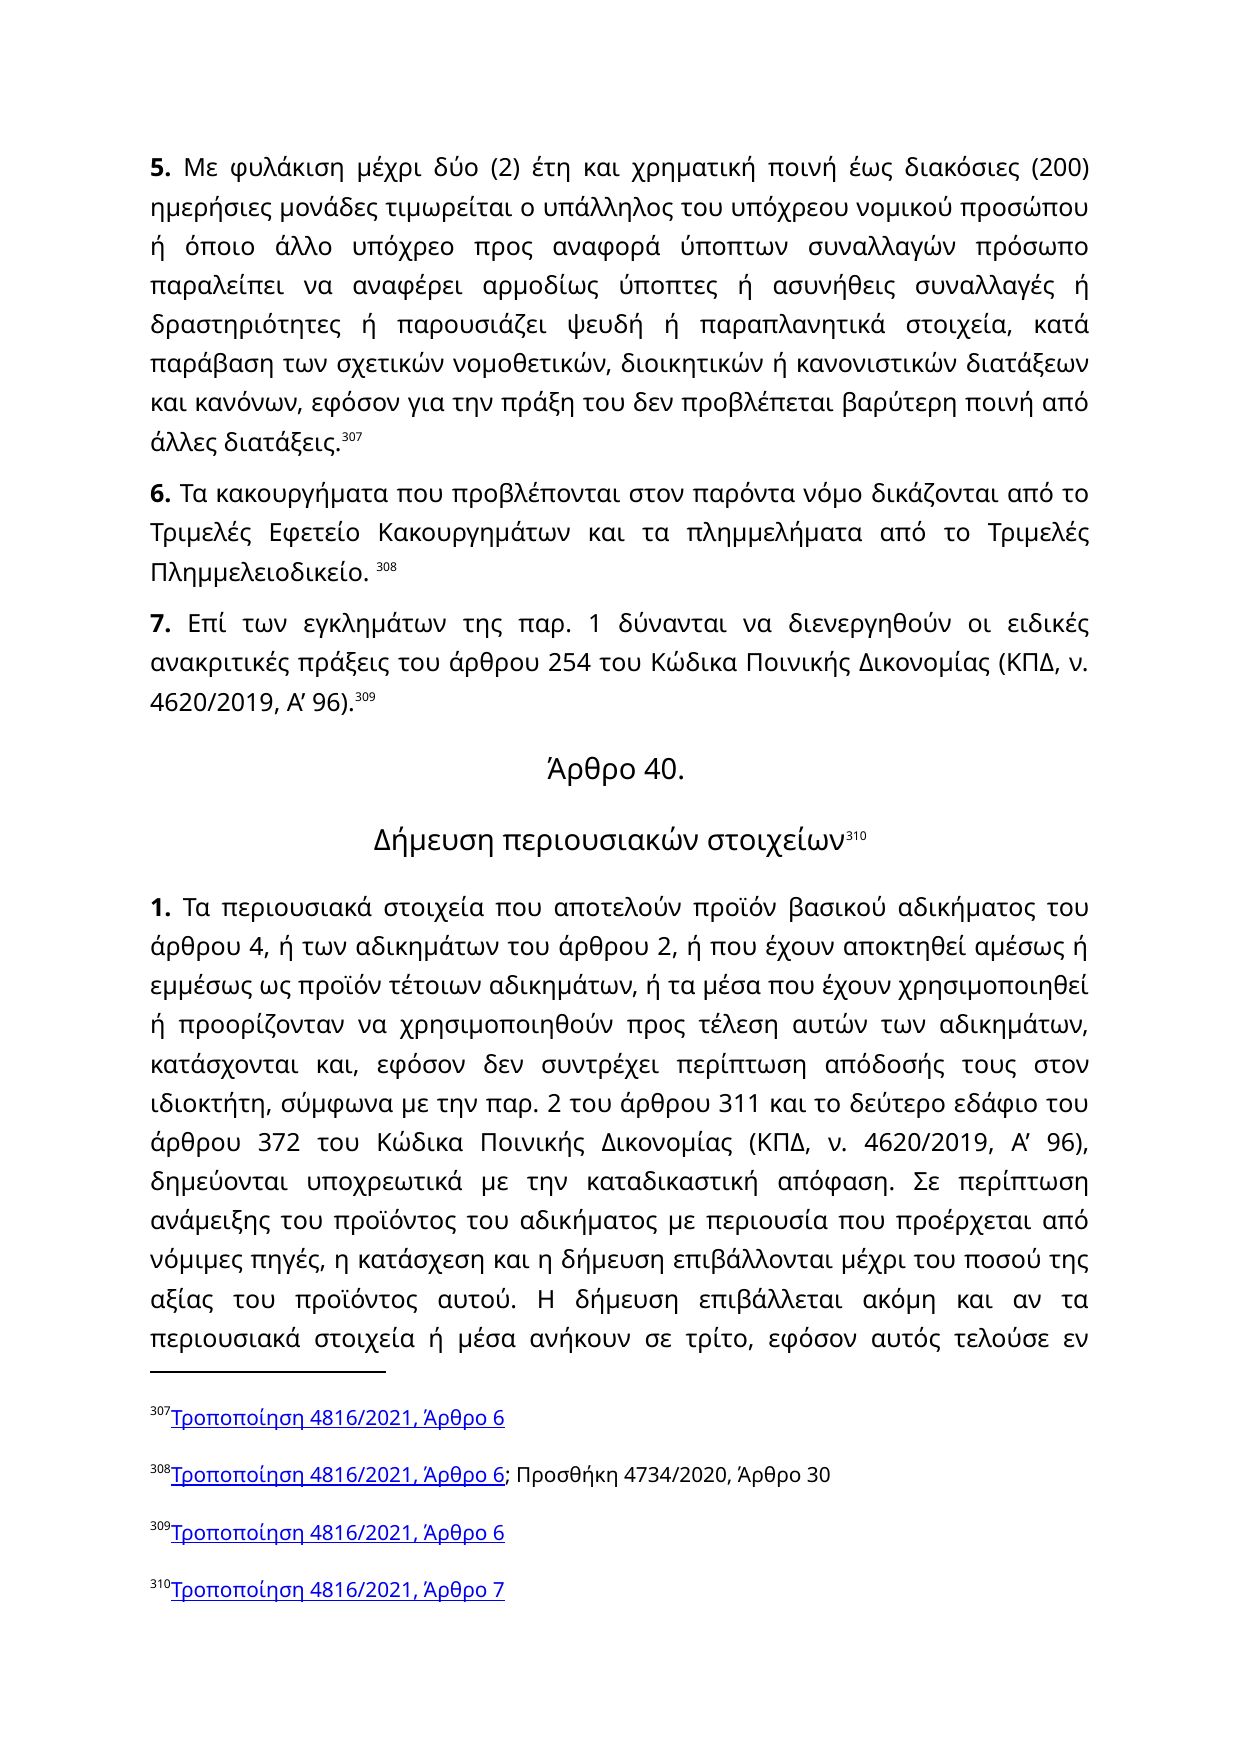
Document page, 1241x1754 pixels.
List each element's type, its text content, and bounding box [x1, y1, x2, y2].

text Τροποποίηση 4816/2021, Άρθρο 6 [150, 1403, 1090, 1431]
text Τροποποίηση 4816/2021, Άρθρο 6; Προσθήκη 4734/2020, Άρθρο 30 [150, 1460, 1090, 1489]
text 1. Τα περιουσιακά στοιχεία που αποτελούν προϊόν βασικού αδικήματος του άρθρου 4, ή των αδικημάτων του άρθρου 2, ή που έχουν αποκτηθεί αμέσως ή εμμέσως ως προϊόν τέτοιων αδικημάτων, ή τα μέσα που έχουν χρησιμοποιηθεί ή προορίζονταν να χρησιμοποιηθούν προς τέλεση αυτών των αδικημάτων, κατάσχονται και, εφόσον δεν συντρέχει περίπτωση απόδοσής τους στον ιδιοκτήτη, σύμφωνα με την παρ. 2 του άρθρου 311 και το δεύτερο εδάφιο του άρθρου 372 του Κώδικα Ποινικής Δικονομίας (ΚΠΔ, ν. 4620/2019, Α’ 96), δημεύονται υποχρεωτικά με την καταδικαστική απόφαση. Σε περίπτωση ανάμειξης του προϊόντος του αδικήματος με περιουσία που προέρχεται από νόμιμες πηγές, η κατάσχεση και η δήμευση επιβάλλονται μέχρι του ποσού της αξίας του προϊόντος αυτού. Η δήμευση επιβάλλεται ακόμη και αν τα περιουσιακά στοιχεία ή μέσα ανήκουν σε τρίτο, εφόσον αυτός τελούσε εν [150, 889, 1090, 1354]
subtitle Δήμευση περιουσιακών στοιχείων [150, 819, 1090, 859]
text 7. Επί των εγκλημάτων της παρ. 1 δύνανται να διενεργηθούν οι ειδικές ανακριτικές πράξεις του άρθρου 254 του Κώδικα Ποινικής Δικονομίας (ΚΠΔ, ν. 4620/2019, Α’ 96). [150, 606, 1090, 718]
text Τροποποίηση 4816/2021, Άρθρο 6 [150, 1518, 1090, 1546]
text 6. Τα κακουργήματα που προβλέπονται στον παρόντα νόμο δικάζονται από το Τριμελές Εφετείο Κακουργημάτων και τα πλημμελήματα από το Τριμελές Πλημμελειοδικείο. [150, 476, 1090, 588]
subtitle Άρθρο 40. [150, 748, 1090, 788]
text 5. Με φυλάκιση μέχρι δύο (2) έτη και χρηματική ποινή έως διακόσιες (200) ημερήσιες μονάδες τιμωρείται ο υπάλληλος του υπόχρεου νομικού προσώπου ή όποιο άλλο υπόχρεο προς αναφορά ύποπτων συναλλαγών πρόσωπο παραλείπει να αναφέρει αρμοδίως ύποπτες ή ασυνήθεις συναλλαγές ή δραστηριότητες ή παρουσιάζει ψευδή ή παραπλανητικά στοιχεία, κατά παράβαση των σχετικών νομοθετικών, διοικητικών ή κανονιστικών διατάξεων και κανόνων, εφόσον για την πράξη του δεν προβλέπεται βαρύτερη ποινή από άλλες διατάξεις. [150, 150, 1090, 458]
text Τροποποίηση 4816/2021, Άρθρο 7 [150, 1576, 1090, 1604]
